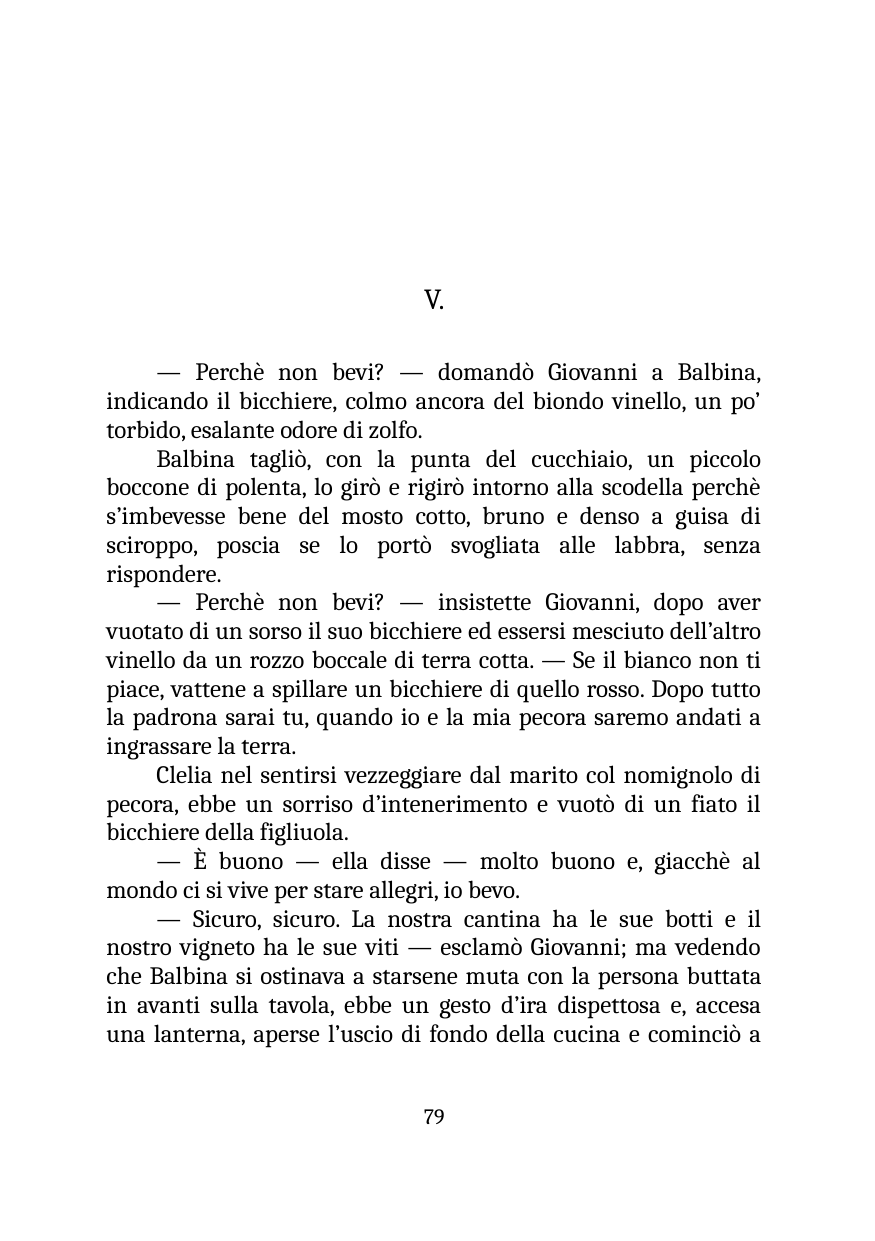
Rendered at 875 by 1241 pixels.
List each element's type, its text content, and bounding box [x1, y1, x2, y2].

text — Perchè non bevi? — insistette Giovanni, dopo aver vuotato di un sorso il suo bicchiere ed essersi mesciuto dell’altro vinello da un rozzo boccale di terra cotta. — Se il bianco non ti piace, vattene a spillare un bicchiere di quello rosso. Dopo tutto la padrona sarai tu, quando io e la mia pecora saremo andati a ingrassare la terra. [106, 588, 762, 761]
text — È buono — ella disse — molto buono e, giacchè al mondo ci si vive per stare allegri, io bevo. [106, 847, 762, 904]
text Clelia nel sentirsi vezzeggiare dal marito col nomignolo di pecora, ebbe un sorriso d’intenerimento e vuotò di un fiato il bicchiere della figliuola. [106, 761, 762, 847]
text — Sicuro, sicuro. La nostra cantina ha le sue botti e il nostro vigneto ha le sue viti — esclamò Giovanni; ma vedendo che Balbina si ostinava a starsene muta con la persona buttata in avanti sulla tavola, ebbe un gesto d’ira dispettosa e, accesa una lanterna, aperse l’uscio di fondo della cucina e cominciò a [106, 904, 762, 1048]
text — Perchè non bevi? — domandò Giovanni a Balbina, indicando il bicchiere, colmo ancora del biondo vinello, un po’ torbido, esalante odore di zolfo. [106, 358, 762, 444]
subtitle V. [106, 283, 762, 317]
text Balbina tagliò, con la punta del cucchiaio, un piccolo boccone di polenta, lo girò e rigirò intorno alla scodella perchè s’imbevesse bene del mosto cotto, bruno e denso a guisa di sciroppo, poscia se lo portò svogliata alle labbra, senza rispondere. [106, 444, 762, 588]
